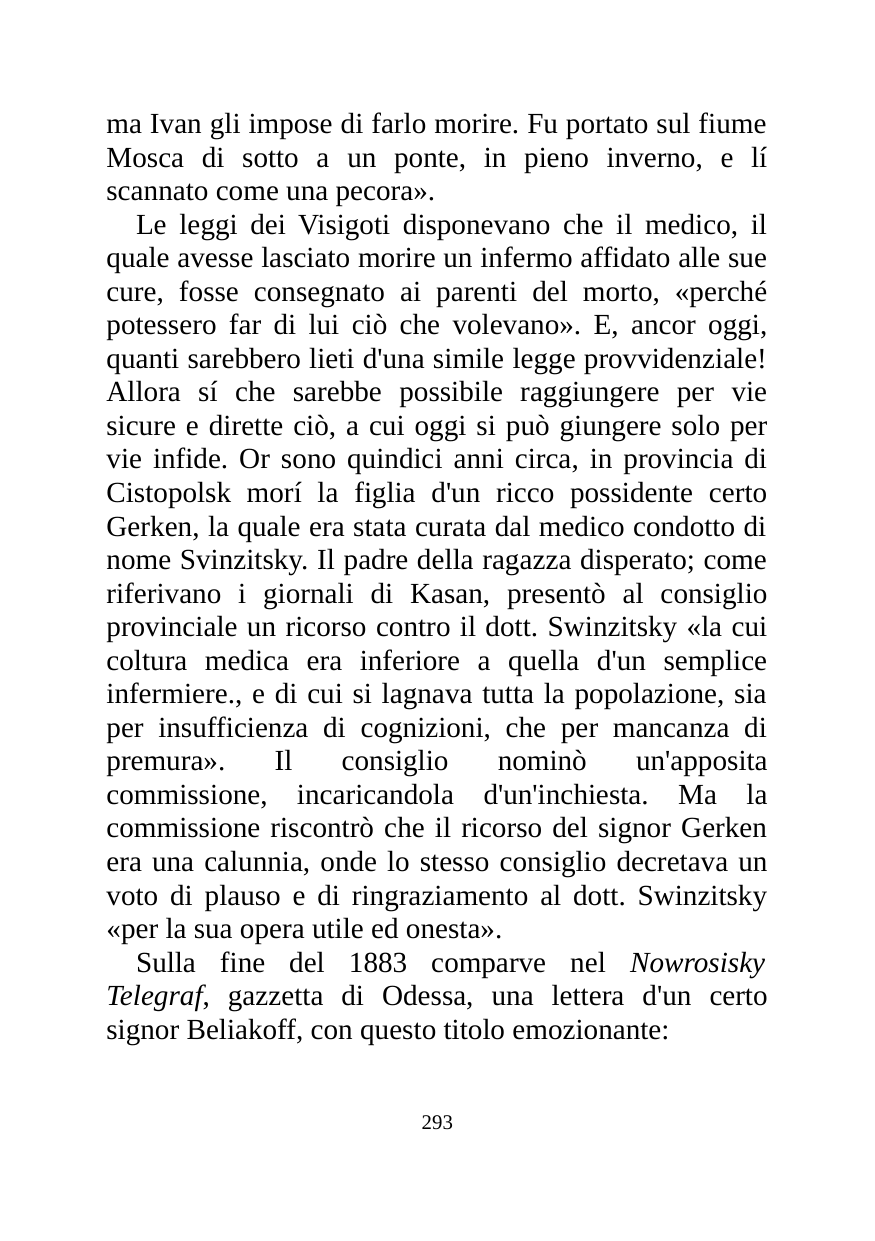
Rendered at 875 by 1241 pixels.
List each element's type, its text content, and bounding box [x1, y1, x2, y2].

text Sulla fine del 1883 comparve nel Nowrosisky Telegraf, gazzetta di Odessa, una lettera d'un certo signor Beliakoff, con questo titolo emozionante: [106, 945, 768, 1045]
text Le leggi dei Visigoti disponevano che il medico, il quale avesse lasciato morire un infermo affidato alle sue cure, fosse consegnato ai parenti del morto, «perché potessero far di lui ciò che volevano». E, ancor oggi, quanti sarebbero lieti d'una simile legge provvidenziale! Allora sí che sarebbe possibile raggiungere per vie sicure e dirette ciò, a cui oggi si può giungere solo per vie infide. Or sono quindici anni circa, in provincia di Cistopolsk morí la figlia d'un ricco possidente certo Gerken, la quale era stata curata dal medico condotto di nome Svinzitsky. Il padre della ragazza disperato; come riferivano i giornali di Kasan, presentò al consiglio provinciale un ricorso contro il dott. Swinzitsky «la cui coltura medica era inferiore a quella d'un semplice infermiere., e di cui si lagnava tutta la popolazione, sia per insufficienza di cognizioni, che per mancanza di premura». Il consiglio nominò un'apposita commissione, incaricandola d'un'inchiesta. Ma la commissione riscontrò che il ricorso del signor Gerken era una calunnia, onde lo stesso consiglio decretava un voto di plauso e di ringraziamento al dott. Swinzitsky «per la sua opera utile ed onesta». [106, 207, 768, 945]
text ma Ivan gli impose di farlo morire. Fu portato sul fiume Mosca di sotto a un ponte, in pieno inverno, e lí scannato come una pecora». [106, 106, 768, 207]
